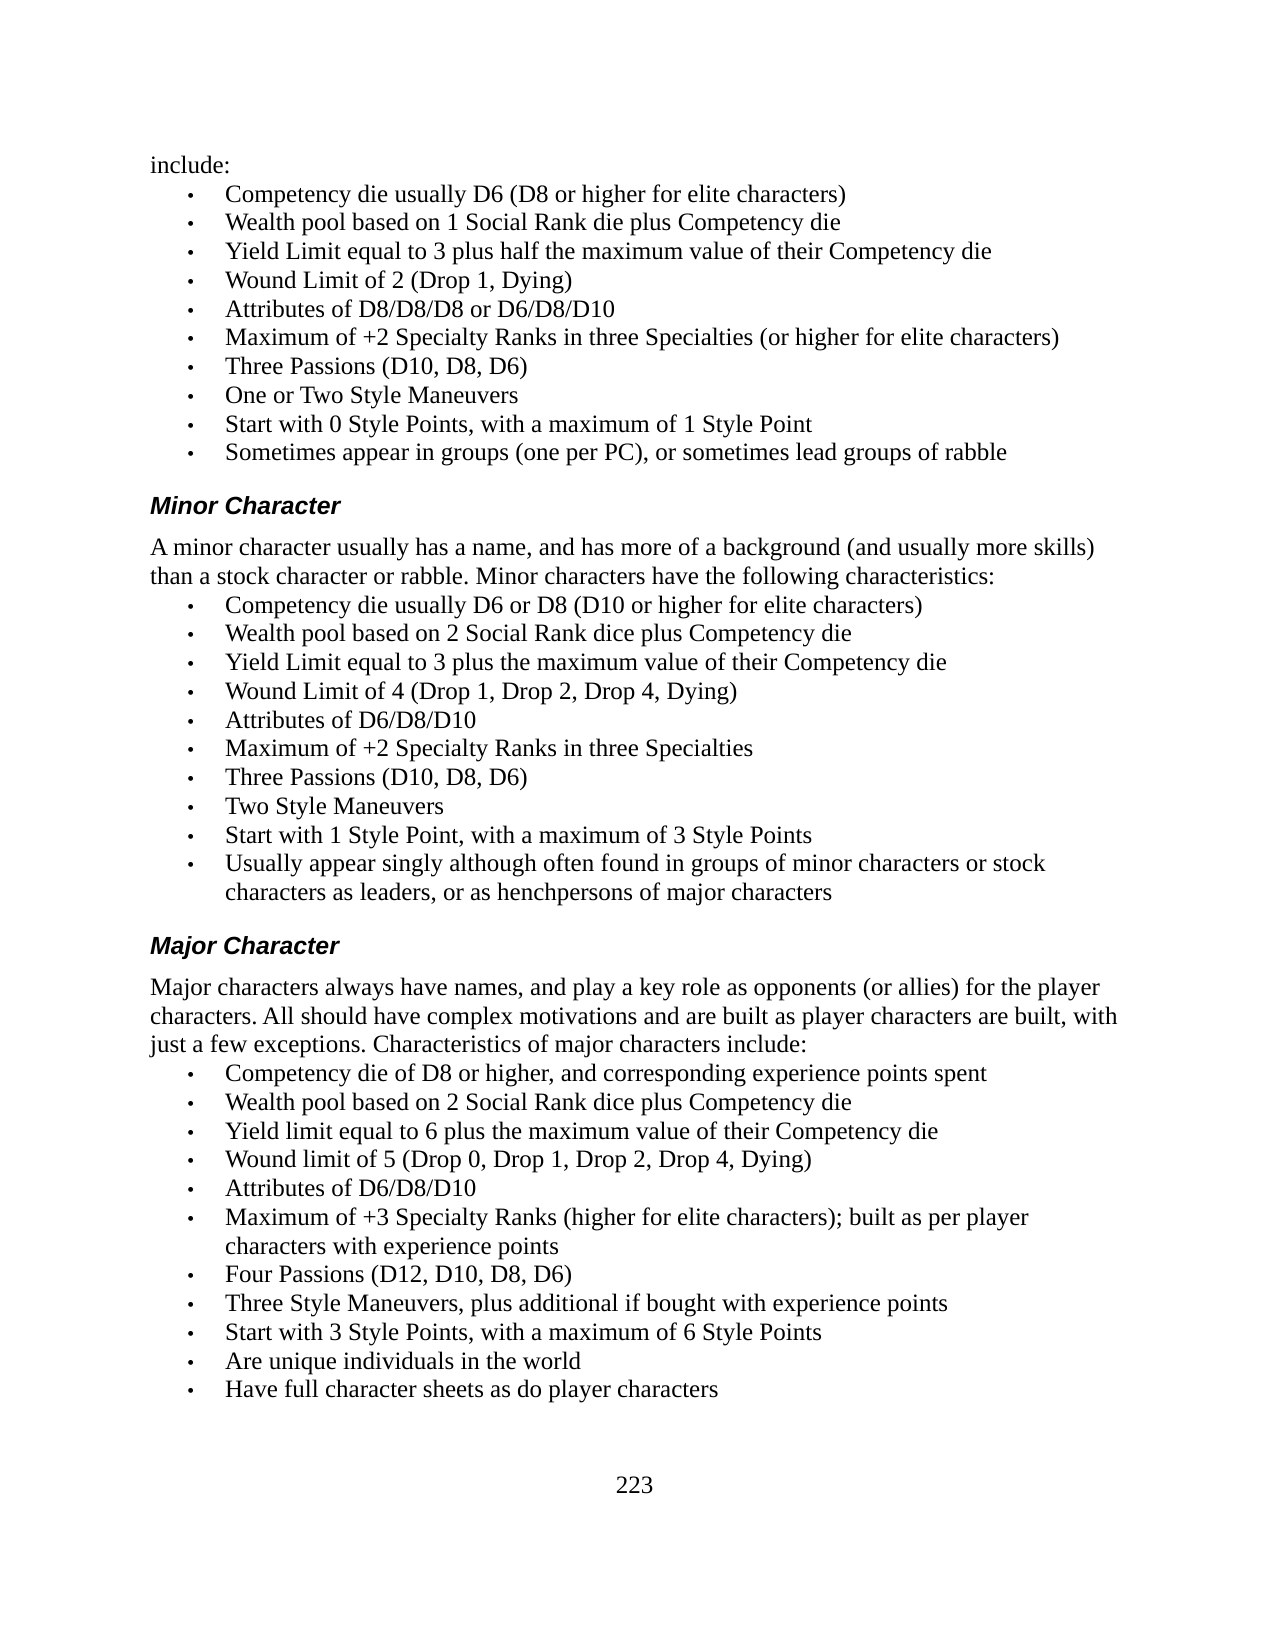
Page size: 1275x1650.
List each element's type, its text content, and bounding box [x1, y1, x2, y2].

list Attributes of D6/D8/D10 [187, 1173, 1125, 1202]
list Wealth pool based on 2 Social Rank dice plus Competency die [187, 618, 1125, 647]
list Maximum of +2 Specialty Ranks in three Specialties [187, 733, 1125, 762]
list Attributes of D6/D8/D10 [187, 705, 1125, 733]
subtitle Minor Character [150, 491, 1125, 520]
list Wound limit of 5 (Drop 0, Drop 1, Drop 2, Drop 4, Dying) [187, 1144, 1125, 1173]
subtitle Major Character [150, 931, 1125, 959]
list Yield Limit equal to 3 plus half the maximum value of their Competency die [187, 236, 1125, 265]
list Attributes of D8/D8/D8 or D6/D8/D10 [187, 294, 1125, 322]
list Wealth pool based on 2 Social Rank dice plus Competency die [187, 1087, 1125, 1116]
list Start with 1 Style Point, with a maximum of 3 Style Points [187, 820, 1125, 848]
list Yield Limit equal to 3 plus the maximum value of their Competency die [187, 647, 1125, 676]
list Two Style Maneuvers [187, 791, 1125, 820]
list Three Passions (D10, D8, D6) [187, 762, 1125, 791]
list Four Passions (D12, D10, D8, D6) [187, 1259, 1125, 1288]
list Three Passions (D10, D8, D6) [187, 351, 1125, 380]
list Competency die usually D6 or D8 (D10 or higher for elite characters) [187, 590, 1125, 618]
list Sometimes appear in groups (one per PC), or sometimes lead groups of rabble [187, 437, 1125, 466]
list Have full character sheets as do player characters [187, 1374, 1125, 1403]
list Start with 3 Style Points, with a maximum of 6 Style Points [187, 1317, 1125, 1346]
list Are unique individuals in the world [187, 1346, 1125, 1374]
list Three Style Maneuvers, plus additional if bought with experience points [187, 1288, 1125, 1317]
list Maximum of +2 Specialty Ranks in three Specialties (or higher for elite characters) [187, 322, 1125, 351]
list Competency die of D8 or higher, and corresponding experience points spent [187, 1058, 1125, 1087]
list Wound Limit of 2 (Drop 1, Dying) [187, 265, 1125, 294]
list Wound Limit of 4 (Drop 1, Drop 2, Drop 4, Dying) [187, 676, 1125, 705]
text Major characters always have names, and play a key role as opponents (or allies) for the player characters. All should have complex motivations and are built as player characters are built, with just a few exceptions. Characteristics of major characters include: [150, 972, 1125, 1058]
text A minor character usually has a name, and has more of a background (and usually more skills) than a stock character or rabble. Minor characters have the following characteristics: [150, 532, 1125, 590]
list Start with 0 Style Points, with a maximum of 1 Style Point [187, 409, 1125, 437]
list Maximum of +3 Specialty Ranks (higher for elite characters); built as per player characters with experience points [187, 1202, 1125, 1259]
list Usually appear singly although often found in groups of minor characters or stock characters as leaders, or as henchpersons of major characters [187, 848, 1125, 906]
list Yield limit equal to 6 plus the maximum value of their Competency die [187, 1116, 1125, 1144]
list Competency die usually D6 (D8 or higher for elite characters) [187, 179, 1125, 207]
list One or Two Style Maneuvers [187, 380, 1125, 409]
text include: [150, 150, 1125, 179]
list Wealth pool based on 1 Social Rank die plus Competency die [187, 207, 1125, 236]
